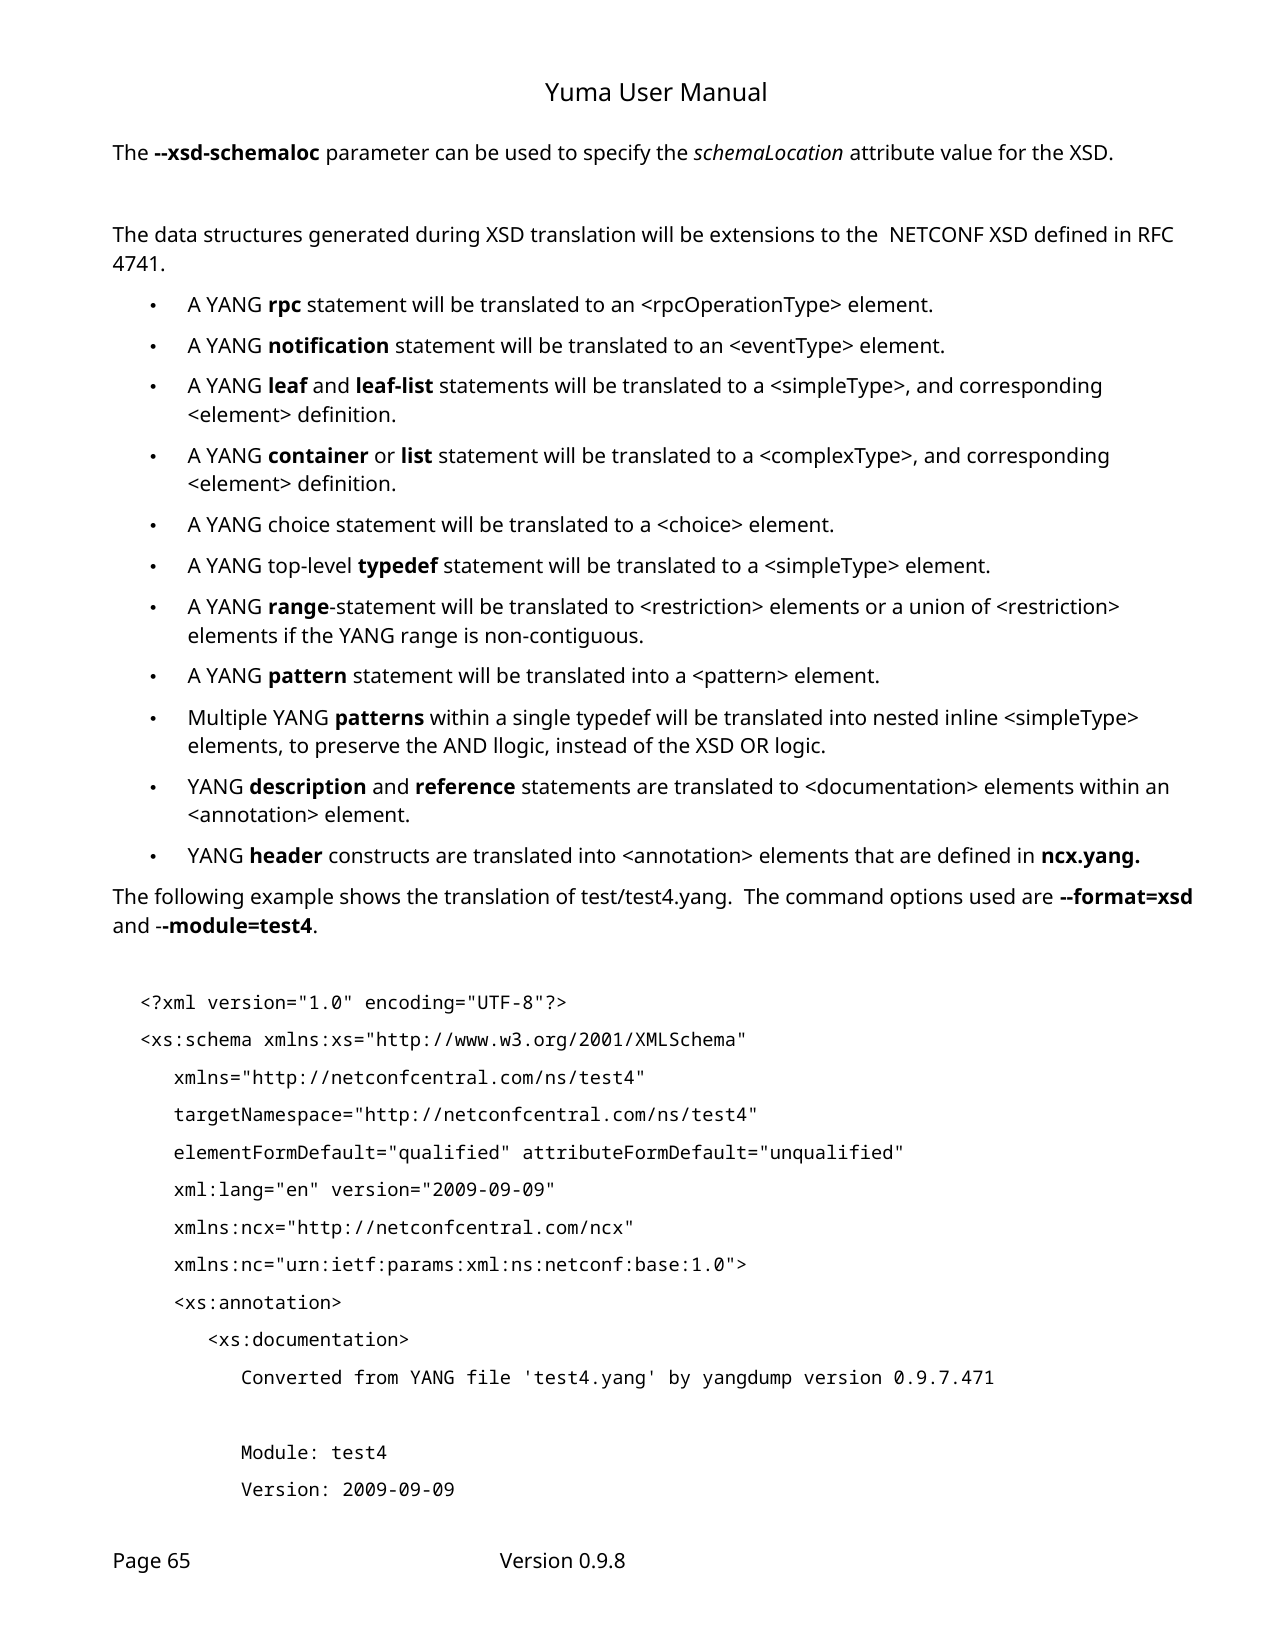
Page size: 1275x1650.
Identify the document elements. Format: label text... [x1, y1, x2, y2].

list YANG header constructs are translated into <annotation> elements that are defined in ncx.yang. [150, 841, 1200, 870]
list A YANG notification statement will be translated to an <eventType> element. [150, 331, 1200, 359]
text targetNamespace="http://netconfcentral.com/ns/test4" [139, 1102, 1200, 1127]
list A YANG pattern statement will be translated into a <pattern> element. [150, 662, 1200, 690]
list A YANG choice statement will be translated to a <choice> element. [150, 510, 1200, 539]
text xml:lang="en" version="2009-09-09" [139, 1177, 1200, 1202]
text <xs:annotation> [139, 1289, 1200, 1315]
text Version: 2009-09-09 [139, 1477, 1200, 1502]
text xmlns:ncx="http://netconfcentral.com/ncx" [139, 1214, 1200, 1240]
text The --xsd-schemaloc parameter can be used to specify the schemaLocation attribute value for the XSD. [112, 138, 1200, 167]
text Module: test4 [139, 1439, 1200, 1465]
text xmlns:nc="urn:ietf:params:xml:ns:netconf:base:1.0"> [139, 1252, 1200, 1277]
text <?xml version="1.0" encoding="UTF-8"?> [139, 989, 1200, 1015]
text <xs:documentation> [139, 1327, 1200, 1352]
text The following example shows the translation of test/test4.yang. The command options used are --format=xsd and --module=test4. [112, 882, 1200, 939]
list YANG description and reference statements are translated to <documentation> elements within an <annotation> element. [150, 772, 1200, 829]
text The data structures generated during XSD translation will be extensions to the NETCONF XSD defined in RFC 4741. [112, 220, 1200, 277]
list A YANG range-statement will be translated to <restriction> elements or a union of <restriction> elements if the YANG range is non-contiguous. [150, 592, 1200, 649]
list A YANG top-level typedef statement will be translated to a <simpleType> element. [150, 551, 1200, 580]
list A YANG container or list statement will be translated to a <complexType>, and corresponding <element> definition. [150, 441, 1200, 498]
list A YANG rpc statement will be translated to an <rpcOperationType> element. [150, 290, 1200, 318]
text <xs:schema xmlns:xs="http://www.w3.org/2001/XMLSchema" [139, 1027, 1200, 1052]
text xmlns="http://netconfcentral.com/ns/test4" [139, 1064, 1200, 1090]
list Multiple YANG patterns within a single typedef will be translated into nested inline <simpleType> elements, to preserve the AND llogic, instead of the XSD OR logic. [150, 703, 1200, 759]
list A YANG leaf and leaf-list statements will be translated to a <simpleType>, and corresponding <element> definition. [150, 372, 1200, 428]
text elementFormDefault="qualified" attributeFormDefault="unqualified" [139, 1139, 1200, 1165]
text Converted from YANG file 'test4.yang' by yangdump version 0.9.7.471 [139, 1364, 1200, 1390]
